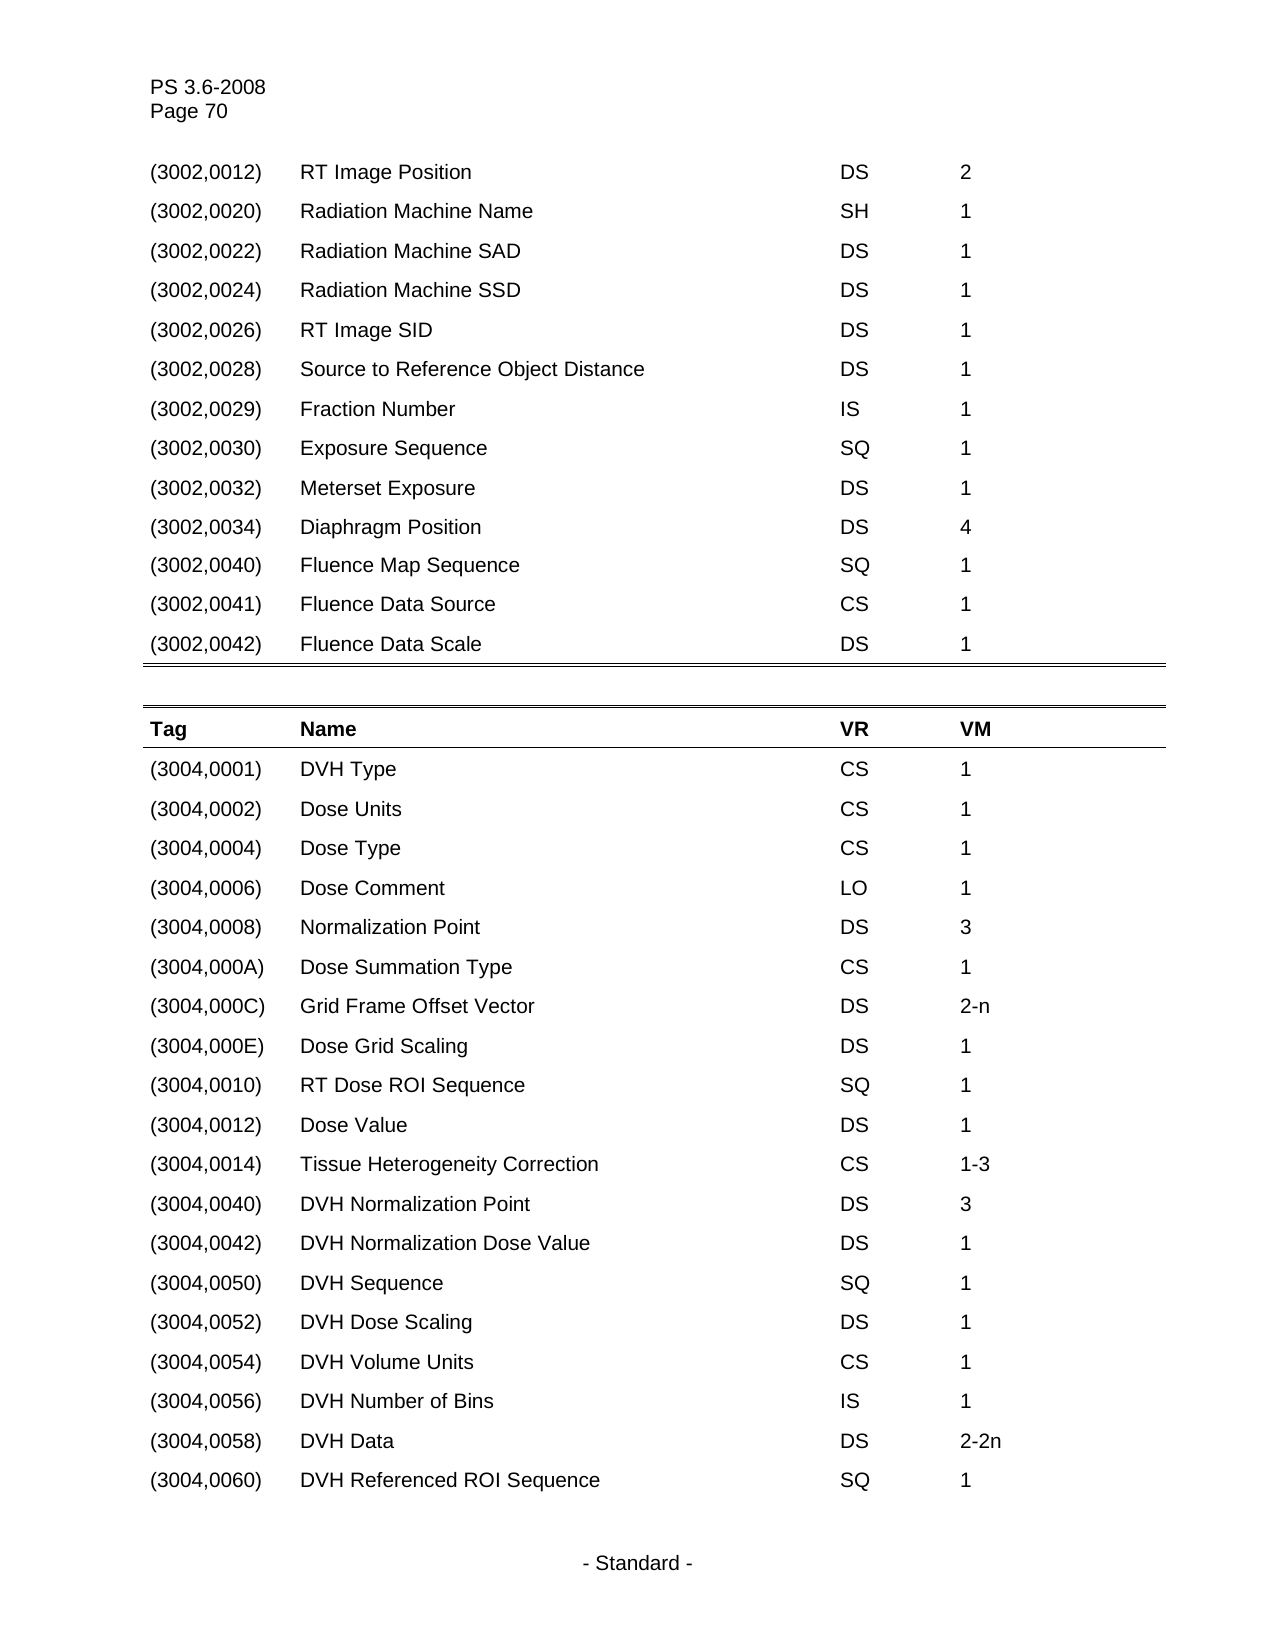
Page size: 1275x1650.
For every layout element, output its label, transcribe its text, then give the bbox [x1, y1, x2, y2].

table_cell 1 [953, 426, 1016, 466]
table_cell [1016, 1024, 1166, 1064]
table_cell SQ [833, 1459, 953, 1498]
table_cell Radiation Machine Name [293, 190, 833, 229]
table_cell (3002,0042) [143, 624, 293, 663]
table_cell (3002,0032) [143, 466, 293, 505]
table_cell DS [833, 348, 953, 387]
table_cell Dose Value [293, 1103, 833, 1143]
table_cell 1 [953, 584, 1016, 624]
table_cell [1016, 906, 1166, 945]
table_cell IS [833, 387, 953, 426]
table_cell Tissue Heterogeneity Correction [293, 1143, 833, 1182]
table_cell DS [833, 1024, 953, 1064]
table_cell (3004,0050) [143, 1261, 293, 1301]
table_cell VR [833, 708, 953, 747]
table_cell 1 [953, 308, 1016, 347]
table_cell 1 [953, 827, 1016, 866]
table_cell LO [833, 866, 953, 906]
table_cell Exposure Sequence [293, 426, 833, 466]
table_cell [1016, 466, 1166, 505]
table_cell (3004,0060) [143, 1459, 293, 1498]
table_cell 1 [953, 466, 1016, 505]
table_cell (3002,0040) [143, 545, 293, 584]
table_cell DVH Referenced ROI Sequence [293, 1459, 833, 1498]
table_cell [1016, 1380, 1166, 1419]
table_cell (3002,0029) [143, 387, 293, 426]
table_cell IS [833, 1380, 953, 1419]
table_cell SQ [833, 1261, 953, 1301]
table_cell (3002,0026) [143, 308, 293, 347]
table_cell [1016, 1261, 1166, 1301]
table_cell (3004,000C) [143, 985, 293, 1024]
table_cell (3004,0010) [143, 1064, 293, 1103]
table_cell (3004,0056) [143, 1380, 293, 1419]
table_cell [1016, 1182, 1166, 1222]
table_cell Dose Grid Scaling [293, 1024, 833, 1064]
table_cell SQ [833, 1064, 953, 1103]
table_cell [1016, 505, 1166, 545]
table_cell (3004,0004) [143, 827, 293, 866]
table_cell [1016, 945, 1166, 985]
table_cell Radiation Machine SAD [293, 229, 833, 268]
table_cell 1 [953, 1261, 1016, 1301]
table_cell 2-n [953, 985, 1016, 1024]
table_cell [1016, 1103, 1166, 1143]
table_cell (3002,0024) [143, 269, 293, 308]
table_cell 1-3 [953, 1143, 1016, 1182]
table_cell (3004,0014) [143, 1143, 293, 1182]
table_cell Dose Comment [293, 866, 833, 906]
table_cell [833, 667, 953, 705]
table_cell [1016, 348, 1166, 387]
table_cell 1 [953, 1301, 1016, 1340]
table_cell DVH Normalization Point [293, 1182, 833, 1222]
table_cell [1016, 387, 1166, 426]
table_cell (3004,0058) [143, 1419, 293, 1458]
table_cell DS [833, 466, 953, 505]
table_cell 1 [953, 1222, 1016, 1261]
table_cell [1016, 308, 1166, 347]
table_cell DS [833, 1103, 953, 1143]
table_cell Source to Reference Object Distance [293, 348, 833, 387]
table_cell Radiation Machine SSD [293, 269, 833, 308]
table_cell [293, 667, 833, 705]
table_cell [953, 667, 1016, 705]
table_cell (3002,0041) [143, 584, 293, 624]
table_cell [1016, 1222, 1166, 1261]
table_cell (3004,0006) [143, 866, 293, 906]
table_cell Normalization Point [293, 906, 833, 945]
table_cell Dose Summation Type [293, 945, 833, 985]
table_cell [1016, 1064, 1166, 1103]
table_cell Meterset Exposure [293, 466, 833, 505]
table_cell (3002,0022) [143, 229, 293, 268]
table_cell 1 [953, 387, 1016, 426]
table_cell [1016, 584, 1166, 624]
table_cell [1016, 1459, 1166, 1498]
table_cell (3004,0012) [143, 1103, 293, 1143]
table_cell [1016, 667, 1166, 705]
table_cell CS [833, 945, 953, 985]
table_cell (3004,0040) [143, 1182, 293, 1222]
table_cell [1016, 1419, 1166, 1458]
table_cell [1016, 827, 1166, 866]
table_cell CS [833, 748, 953, 787]
table_cell CS [833, 827, 953, 866]
table_cell 1 [953, 1024, 1016, 1064]
table_cell DVH Type [293, 748, 833, 787]
table_cell [1016, 190, 1166, 229]
table_cell DVH Number of Bins [293, 1380, 833, 1419]
table_cell [1016, 708, 1166, 747]
table_cell SQ [833, 426, 953, 466]
table_cell CS [833, 1340, 953, 1379]
table_cell (3004,0002) [143, 787, 293, 827]
table_cell 2 [953, 150, 1016, 189]
table_cell DVH Dose Scaling [293, 1301, 833, 1340]
table_cell (3002,0012) [143, 150, 293, 189]
table_cell DS [833, 1182, 953, 1222]
table_cell 1 [953, 229, 1016, 268]
table_cell CS [833, 1143, 953, 1182]
table_cell [1016, 866, 1166, 906]
table_cell [1016, 624, 1166, 663]
table_cell 3 [953, 1182, 1016, 1222]
table_cell Name [293, 708, 833, 747]
table_cell DS [833, 269, 953, 308]
table_cell 3 [953, 906, 1016, 945]
table_cell Fluence Data Source [293, 584, 833, 624]
table_cell [1016, 150, 1166, 189]
table_cell 1 [953, 1459, 1016, 1498]
table_cell (3002,0030) [143, 426, 293, 466]
table_cell (3004,0008) [143, 906, 293, 945]
table_cell (3002,0020) [143, 190, 293, 229]
table_cell DVH Sequence [293, 1261, 833, 1301]
table_cell RT Image Position [293, 150, 833, 189]
table_cell [1016, 1301, 1166, 1340]
table_cell 2-2n [953, 1419, 1016, 1458]
table_cell (3002,0028) [143, 348, 293, 387]
table_cell 1 [953, 945, 1016, 985]
table_cell [1016, 269, 1166, 308]
table_cell [1016, 426, 1166, 466]
table_cell [1016, 545, 1166, 584]
table_cell 4 [953, 505, 1016, 545]
table_cell Fluence Map Sequence [293, 545, 833, 584]
table_cell 1 [953, 190, 1016, 229]
table_cell (3004,0054) [143, 1340, 293, 1379]
table_cell [1016, 748, 1166, 787]
table_cell Fraction Number [293, 387, 833, 426]
table_cell (3004,000E) [143, 1024, 293, 1064]
table_cell 1 [953, 1064, 1016, 1103]
table_cell 1 [953, 866, 1016, 906]
table_cell (3004,0001) [143, 748, 293, 787]
table_cell DS [833, 1301, 953, 1340]
table_cell SQ [833, 545, 953, 584]
table_cell DVH Volume Units [293, 1340, 833, 1379]
table_cell 1 [953, 269, 1016, 308]
table_cell 1 [953, 748, 1016, 787]
table_cell CS [833, 787, 953, 827]
table_cell DS [833, 906, 953, 945]
table_cell [1016, 985, 1166, 1024]
table_cell CS [833, 584, 953, 624]
table_cell Grid Frame Offset Vector [293, 985, 833, 1024]
table_cell (3004,0042) [143, 1222, 293, 1261]
table_cell VM [953, 708, 1016, 747]
table_cell (3004,0052) [143, 1301, 293, 1340]
table_cell (3004,000A) [143, 945, 293, 985]
table_cell [1016, 229, 1166, 268]
table_cell (3002,0034) [143, 505, 293, 545]
table_cell DS [833, 308, 953, 347]
table_cell [1016, 787, 1166, 827]
table_cell 1 [953, 1340, 1016, 1379]
table_cell [1016, 1143, 1166, 1182]
table_cell DS [833, 505, 953, 545]
table_cell DS [833, 150, 953, 189]
table_cell DVH Normalization Dose Value [293, 1222, 833, 1261]
table_cell 1 [953, 787, 1016, 827]
table_cell 1 [953, 624, 1016, 663]
table_cell 1 [953, 1380, 1016, 1419]
table_cell RT Dose ROI Sequence [293, 1064, 833, 1103]
table_cell Diaphragm Position [293, 505, 833, 545]
table_cell 1 [953, 348, 1016, 387]
table_cell RT Image SID [293, 308, 833, 347]
table_cell SH [833, 190, 953, 229]
table_cell DVH Data [293, 1419, 833, 1458]
table_cell Tag [143, 708, 293, 747]
table_cell Dose Units [293, 787, 833, 827]
table_cell [143, 667, 293, 705]
table_cell Fluence Data Scale [293, 624, 833, 663]
table_cell 1 [953, 1103, 1016, 1143]
table_cell Dose Type [293, 827, 833, 866]
table_cell DS [833, 1419, 953, 1458]
table_cell DS [833, 624, 953, 663]
table_cell DS [833, 229, 953, 268]
table_cell DS [833, 1222, 953, 1261]
table_cell DS [833, 985, 953, 1024]
table_cell [1016, 1340, 1166, 1379]
table_cell 1 [953, 545, 1016, 584]
